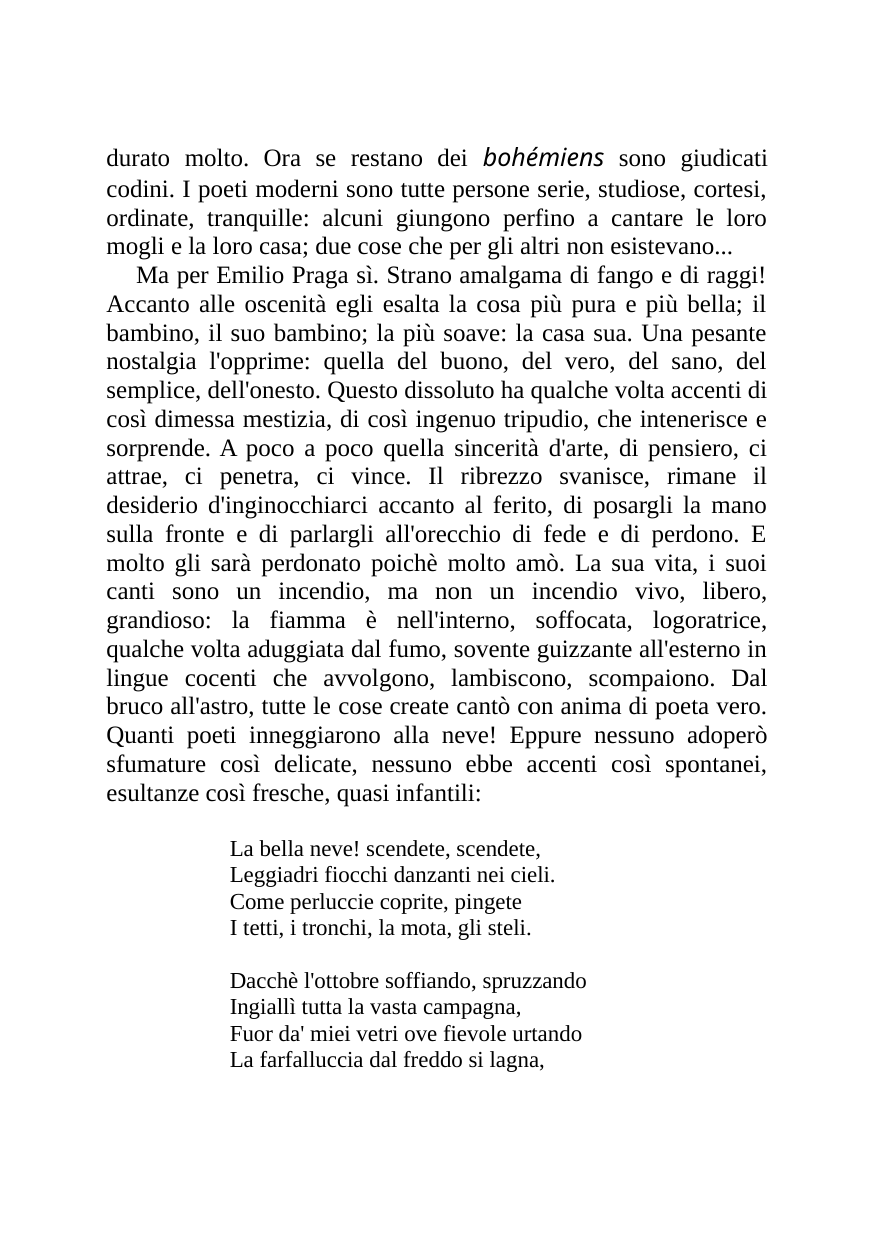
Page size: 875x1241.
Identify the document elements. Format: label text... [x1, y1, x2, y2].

text Dacchè l'ottobre soffiando, spruzzando [200, 967, 768, 993]
text Leggiadri fiocchi danzanti nei cieli. [200, 861, 768, 888]
text Come perluccie coprite, pingete [200, 888, 768, 914]
text La farfalluccia dal freddo si lagna, [200, 1046, 768, 1072]
text La bella neve! scendete, scendete, [200, 835, 768, 861]
text Fuor da' miei vetri ove fievole urtando [200, 1019, 768, 1046]
text durato molto. Ora se restano dei bohémiens sono giudicati codini. I poeti moderni sono tutte persone serie, studiose, cortesi, ordinate, tranquille: alcuni giungono perfino a cantare le loro mogli e la loro casa; due cose che per gli altri non esistevano... [106, 140, 768, 260]
text Ma per Emilio Praga sì. Strano amalgama di fango e di raggi! Accanto alle oscenità egli esalta la cosa più pura e più bella; il bambino, il suo bambino; la più soave: la casa sua. Una pesante nostalgia l'opprime: quella del buono, del vero, del sano, del semplice, dell'onesto. Questo dissoluto ha qualche volta accenti di così dimessa mestizia, di così ingenuo tripudio, che intenerisce e sorprende. A poco a poco quella sincerità d'arte, di pensiero, ci attrae, ci penetra, ci vince. Il ribrezzo svanisce, rimane il desiderio d'inginocchiarci accanto al ferito, di posargli la mano sulla fronte e di parlargli all'orecchio di fede e di perdono. E molto gli sarà perdonato poichè molto amò. La sua vita, i suoi canti sono un incendio, ma non un incendio vivo, libero, grandioso: la fiamma è nell'interno, soffocata, logoratrice, qualche volta aduggiata dal fumo, sovente guizzante all'esterno in lingue cocenti che avvolgono, lambiscono, scompaiono. Dal bruco all'astro, tutte le cose create cantò con anima di poeta vero. Quanti poeti inneggiarono alla neve! Eppure nessuno adoperò sfumature così delicate, nessuno ebbe accenti così spontanei, esultanze così fresche, quasi infantili: [106, 260, 768, 806]
text I tetti, i tronchi, la mota, gli steli. [200, 914, 768, 941]
text Ingiallì tutta la vasta campagna, [200, 993, 768, 1019]
